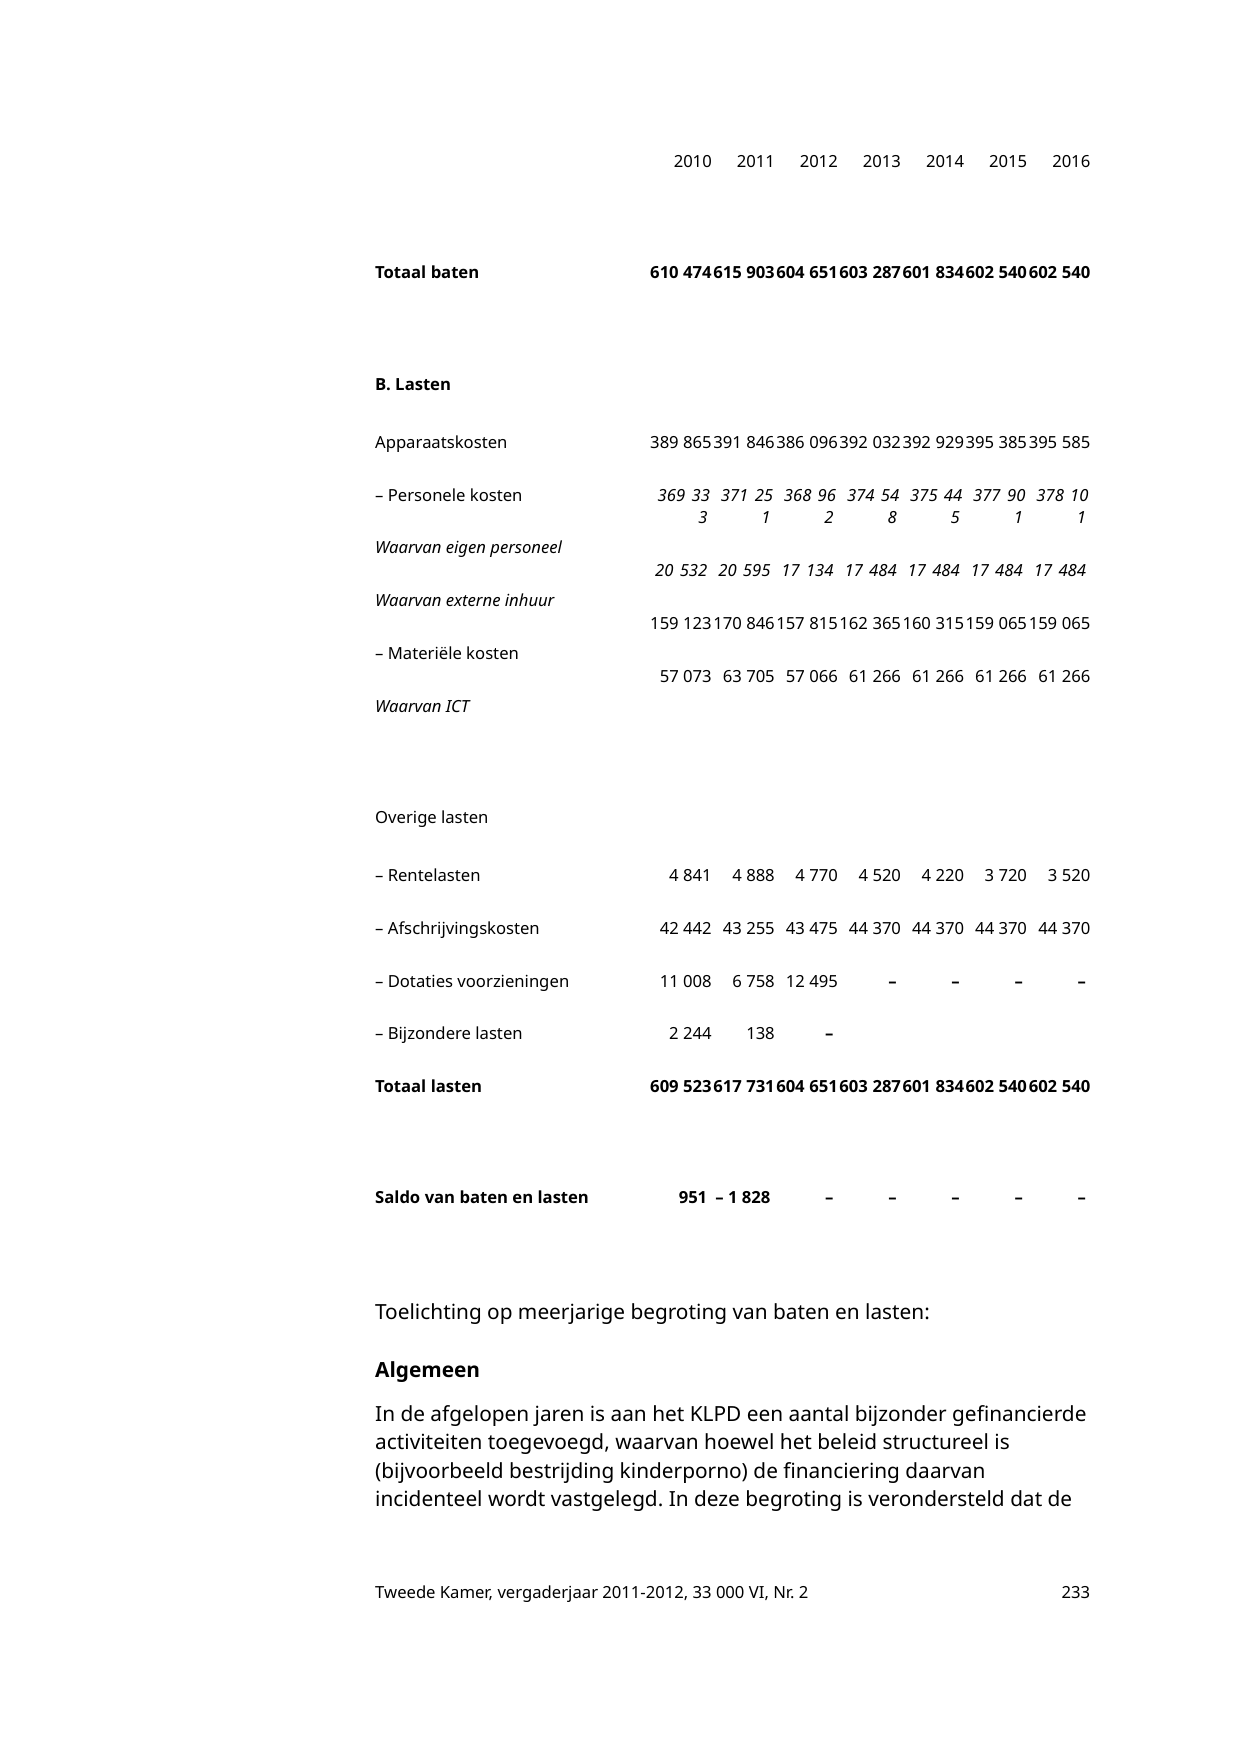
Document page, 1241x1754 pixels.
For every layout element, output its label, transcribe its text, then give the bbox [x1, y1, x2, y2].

table_cell [838, 314, 901, 372]
table_cell [1027, 314, 1090, 372]
table_cell 395 385 377 901 17 484 159 065 61 266 [964, 431, 1027, 747]
table_cell B. Lasten [375, 372, 648, 431]
table_cell 4 520 [838, 864, 901, 917]
table_cell Totaal baten [375, 261, 648, 314]
table_cell – [964, 1186, 1027, 1238]
table_cell [964, 1128, 1027, 1186]
table_cell 3 520 [1027, 864, 1090, 917]
table_cell 392 929 375 445 17 484 160 315 61 266 [901, 431, 964, 747]
table_cell [964, 209, 1027, 261]
table_cell [375, 1128, 648, 1186]
table_cell [901, 747, 964, 805]
table_cell [838, 747, 901, 805]
table_cell [648, 209, 711, 261]
table_cell 604 651 [775, 261, 838, 314]
table_cell 4 841 [648, 864, 711, 917]
table_cell 609 523 [648, 1075, 711, 1127]
table_cell [901, 209, 964, 261]
table_cell 392 032 374 548 17 484 162 365 61 266 [838, 431, 901, 747]
table_cell [375, 209, 648, 261]
table_cell 386 096 368 962 17 134 157 815 57 066 [775, 431, 838, 747]
table_cell – [838, 969, 901, 1075]
table_cell 44 370 [1027, 917, 1090, 969]
table_cell [1027, 209, 1090, 261]
table_cell [775, 372, 838, 431]
table_cell [964, 372, 1027, 431]
table_header 2013 [838, 150, 901, 208]
table_cell [901, 372, 964, 431]
table_cell [964, 805, 1027, 864]
table_cell [775, 209, 838, 261]
table_cell [901, 805, 964, 864]
table_header 2015 [964, 150, 1027, 208]
table_cell [775, 1128, 838, 1186]
table_cell 603 287 [838, 1075, 901, 1127]
table_cell [648, 1128, 711, 1186]
table_cell 43 475 [775, 917, 838, 969]
table_cell – [1027, 1186, 1090, 1238]
table_cell Apparaatskosten – Personele kosten Waarvan eigen personeel Waarvan externe inhuur – Materiële kosten Waarvan ICT [375, 431, 648, 747]
table_cell [964, 747, 1027, 805]
table_cell 602 540 [1027, 1075, 1090, 1127]
table_cell [775, 805, 838, 864]
table_cell Saldo van baten en lasten [375, 1186, 648, 1238]
table_cell [901, 314, 964, 372]
table_cell – [838, 1186, 901, 1238]
table_cell 12 495 – [775, 969, 838, 1075]
table_cell [648, 805, 711, 864]
table_cell [775, 314, 838, 372]
table_cell – Dotaties voorzieningen – Bijzondere lasten [375, 969, 648, 1075]
text In de afgelopen jaren is aan het KLPD een aantal bijzonder gefinancierde activiteiten toegevoegd, waarvan hoewel het beleid structureel is (bijvoorbeeld bestrijding kinderporno) de financiering daarvan incidenteel wordt vastgelegd. In deze begroting is verondersteld dat de [375, 1399, 1090, 1513]
table_cell [964, 314, 1027, 372]
table_cell Overige lasten [375, 805, 648, 864]
table_cell [648, 314, 711, 372]
table_cell 391 846 371 251 20 595 170 846 63 705 [711, 431, 774, 747]
table_cell 44 370 [838, 917, 901, 969]
table_header [375, 150, 648, 208]
table_cell [648, 747, 711, 805]
table_cell [711, 372, 774, 431]
table_cell [711, 1128, 774, 1186]
table_cell [838, 805, 901, 864]
text Toelichting op meerjarige begroting van baten en lasten: [375, 1297, 1090, 1325]
table_cell 601 834 [901, 1075, 964, 1127]
table_cell 610 474 [648, 261, 711, 314]
table_cell 951 [648, 1186, 711, 1238]
table_cell 395 585 378 101 17 484 159 065 61 266 [1027, 431, 1090, 747]
table_cell [375, 747, 648, 805]
table_cell 604 651 [775, 1075, 838, 1127]
table_cell 601 834 [901, 261, 964, 314]
table_cell 43 255 [711, 917, 774, 969]
table_cell [711, 805, 774, 864]
table_cell – [1027, 969, 1090, 1075]
table_cell 4 220 [901, 864, 964, 917]
table_cell – Rentelasten [375, 864, 648, 917]
table_cell 602 540 [1027, 261, 1090, 314]
table_cell 3 720 [964, 864, 1027, 917]
table_cell 6 758 138 [711, 969, 774, 1075]
table_cell 602 540 [964, 261, 1027, 314]
table_cell [775, 747, 838, 805]
table_cell [711, 209, 774, 261]
table_cell [901, 1128, 964, 1186]
table_cell [1027, 1128, 1090, 1186]
table_cell – [901, 969, 964, 1075]
table_cell [648, 372, 711, 431]
table_header 2011 [711, 150, 774, 208]
table_cell [1027, 747, 1090, 805]
table_cell [1027, 805, 1090, 864]
table_header 2010 [648, 150, 711, 208]
table_cell – [901, 1186, 964, 1238]
table_cell 4 888 [711, 864, 774, 917]
table_cell 615 903 [711, 261, 774, 314]
table_cell [838, 209, 901, 261]
table_cell 11 008 2 244 [648, 969, 711, 1075]
table_cell 44 370 [901, 917, 964, 969]
table_cell Totaal lasten [375, 1075, 648, 1127]
table_header 2012 [775, 150, 838, 208]
table_cell [838, 372, 901, 431]
table_cell [375, 314, 648, 372]
table_cell [1027, 372, 1090, 431]
table_cell 602 540 [964, 1075, 1027, 1127]
table_cell 617 731 [711, 1075, 774, 1127]
table_header 2014 [901, 150, 964, 208]
table_cell 44 370 [964, 917, 1027, 969]
table_cell – [964, 969, 1027, 1075]
table_cell – [775, 1186, 838, 1238]
table_cell [711, 314, 774, 372]
table_cell – 1 828 [711, 1186, 774, 1238]
table_cell [838, 1128, 901, 1186]
text Algemeen [375, 1355, 1090, 1384]
table_cell 603 287 [838, 261, 901, 314]
table_header 2016 [1027, 150, 1090, 208]
table_cell – Afschrijvingskosten [375, 917, 648, 969]
table_cell 389 865 369 333 20 532 159 123 57 073 [648, 431, 711, 747]
table_cell 4 770 [775, 864, 838, 917]
table_cell 42 442 [648, 917, 711, 969]
table_cell [711, 747, 774, 805]
